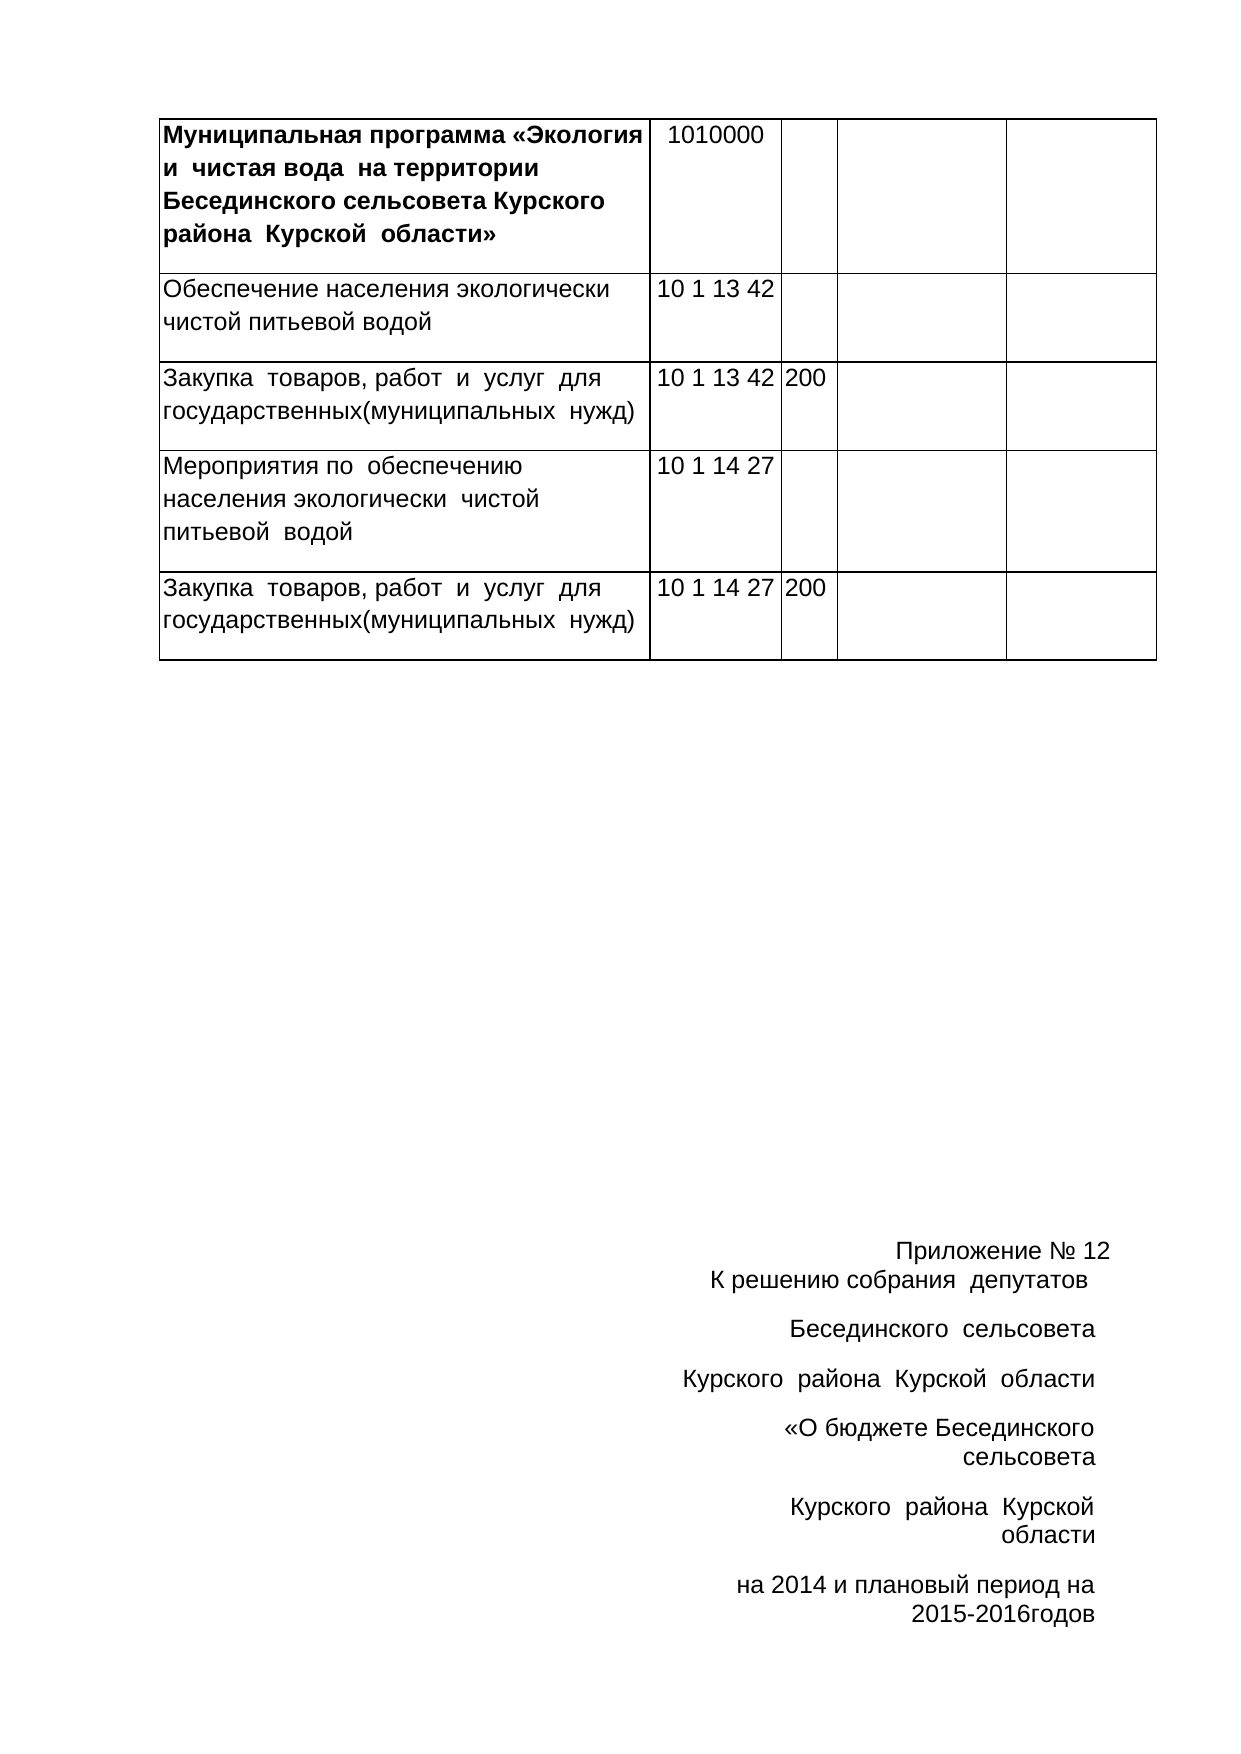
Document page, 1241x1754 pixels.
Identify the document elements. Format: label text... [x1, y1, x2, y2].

table_cell 200 [782, 363, 837, 449]
table_cell [838, 573, 1006, 659]
table_cell Закупка товаров, работ и услуг для государственных(муниципальных нужд) [160, 363, 649, 449]
text К решению собрания депутатов [159, 1265, 1096, 1293]
table_cell [838, 274, 1006, 361]
table_cell 1010000 [651, 120, 781, 273]
text Курского района Курской области [159, 1364, 1096, 1393]
table_cell Мероприятия по обеспечению населения экологически чистой питьевой водой [160, 451, 649, 571]
table_cell [1007, 120, 1156, 273]
table_cell 10 1 14 27 [651, 451, 781, 571]
table_cell [782, 451, 837, 571]
table_cell [838, 363, 1006, 449]
table_cell 10 1 13 42 [651, 274, 781, 361]
text «О бюджете Бесединского сельсовета [159, 1413, 1096, 1471]
text на 2014 и плановый период на 2015-2016годов [159, 1570, 1096, 1628]
table_cell 10 1 13 42 [651, 363, 781, 449]
table_cell [1007, 573, 1156, 659]
table_cell [838, 120, 1006, 273]
table_cell 200 [782, 573, 837, 659]
table_cell [1007, 274, 1156, 361]
table_cell [1007, 451, 1156, 571]
text Приложение № 12 [159, 1236, 1110, 1265]
table_cell [838, 451, 1006, 571]
table_cell [1007, 363, 1156, 449]
text Курского района Курской области [159, 1492, 1096, 1549]
table_cell Закупка товаров, работ и услуг для государственных(муниципальных нужд) [160, 573, 649, 659]
table_cell [782, 274, 837, 361]
text Бесединского сельсовета [159, 1314, 1096, 1343]
table_cell [782, 120, 837, 273]
table_cell Муниципальная программа «Экология и чистая вода на территории Бесединского сельсовета Курского района Курской области» [160, 120, 649, 273]
table_cell Обеспечение населения экологически чистой питьевой водой [160, 274, 649, 361]
table_cell 10 1 14 27 [651, 573, 781, 659]
